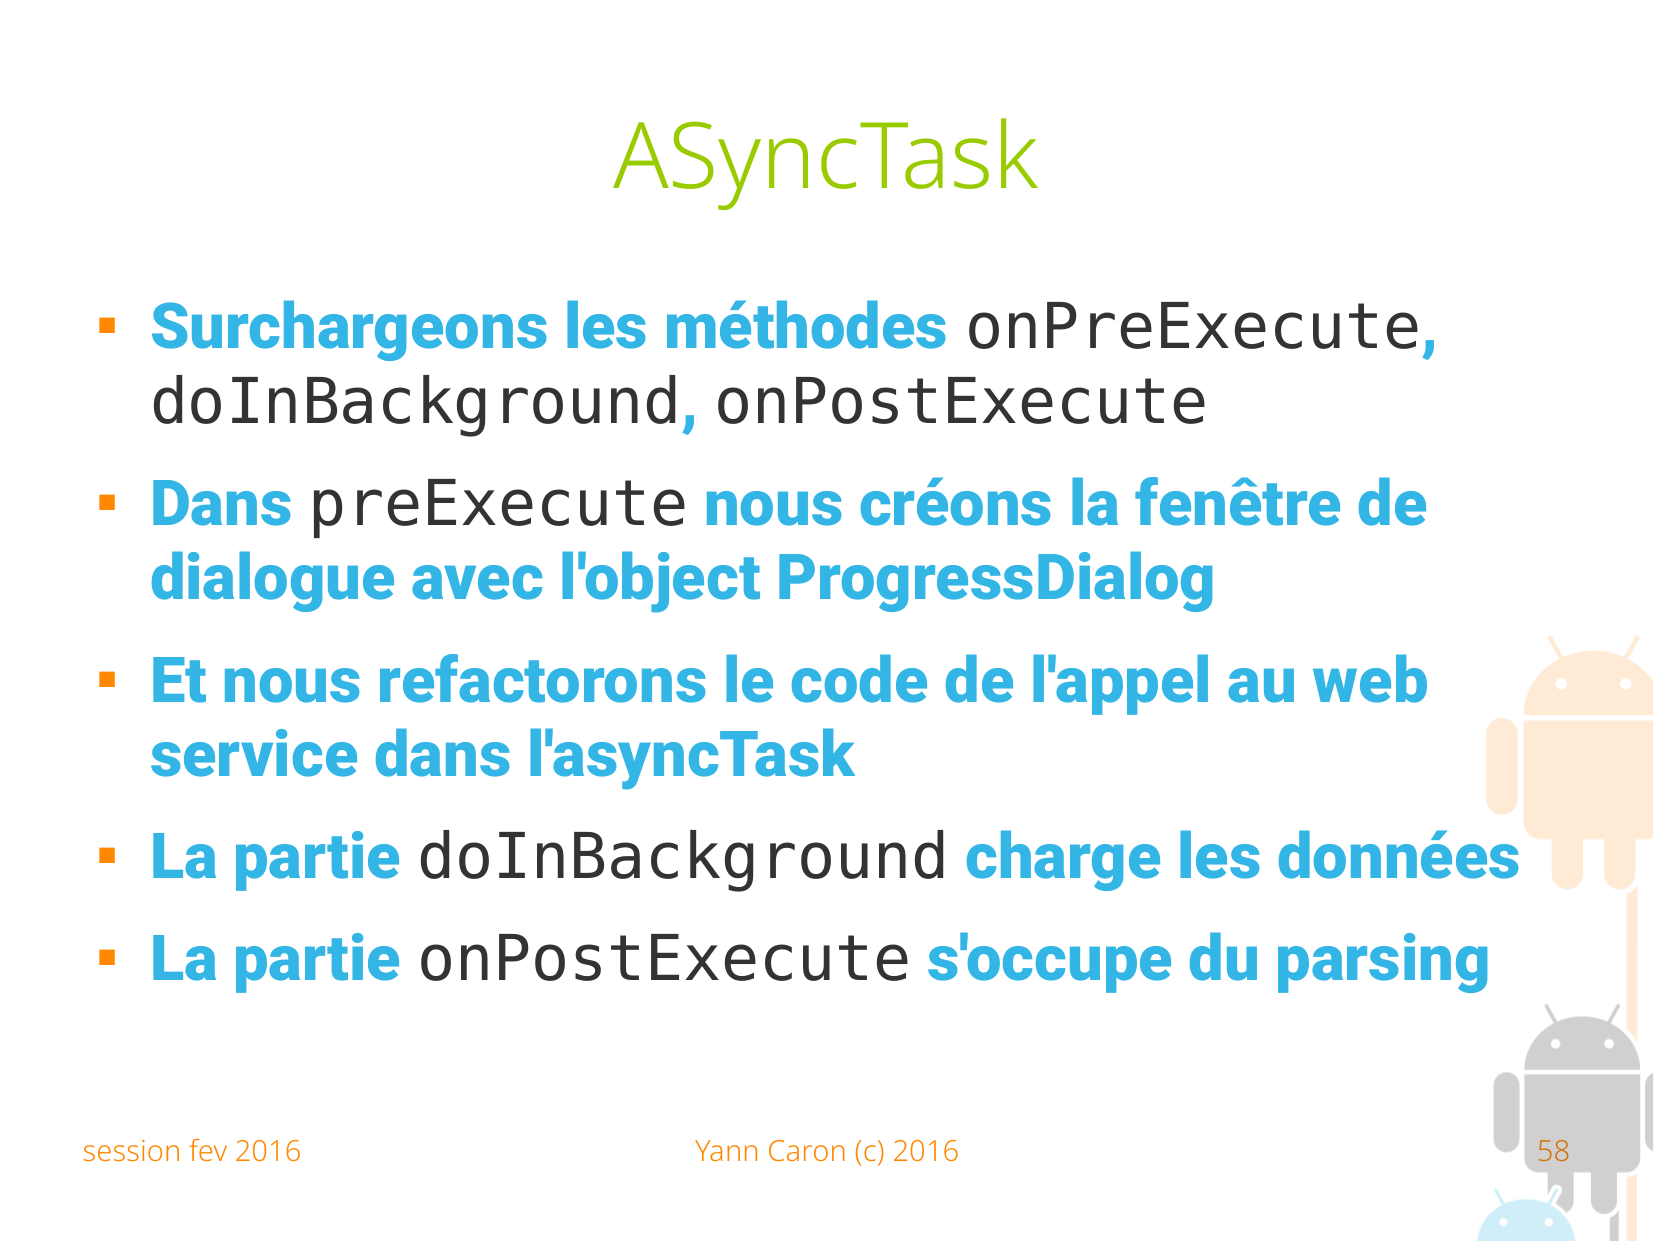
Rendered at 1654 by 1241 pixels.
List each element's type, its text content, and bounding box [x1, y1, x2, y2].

picture [240, 423, 1654, 1241]
title ASyncTask [82, 49, 1571, 257]
list Surchargeons les méthodes onPreExecute, doInBackground, onPostExecute Dans preExecute nous créons la fenêtre de dialogue avec l'object ProgressDialog Et nous refactorons le code de l'appel au web service dans l'asyncTask La partie doInBackground charge les données La partie onPostExecute s'occupe du parsing [82, 290, 1571, 1010]
